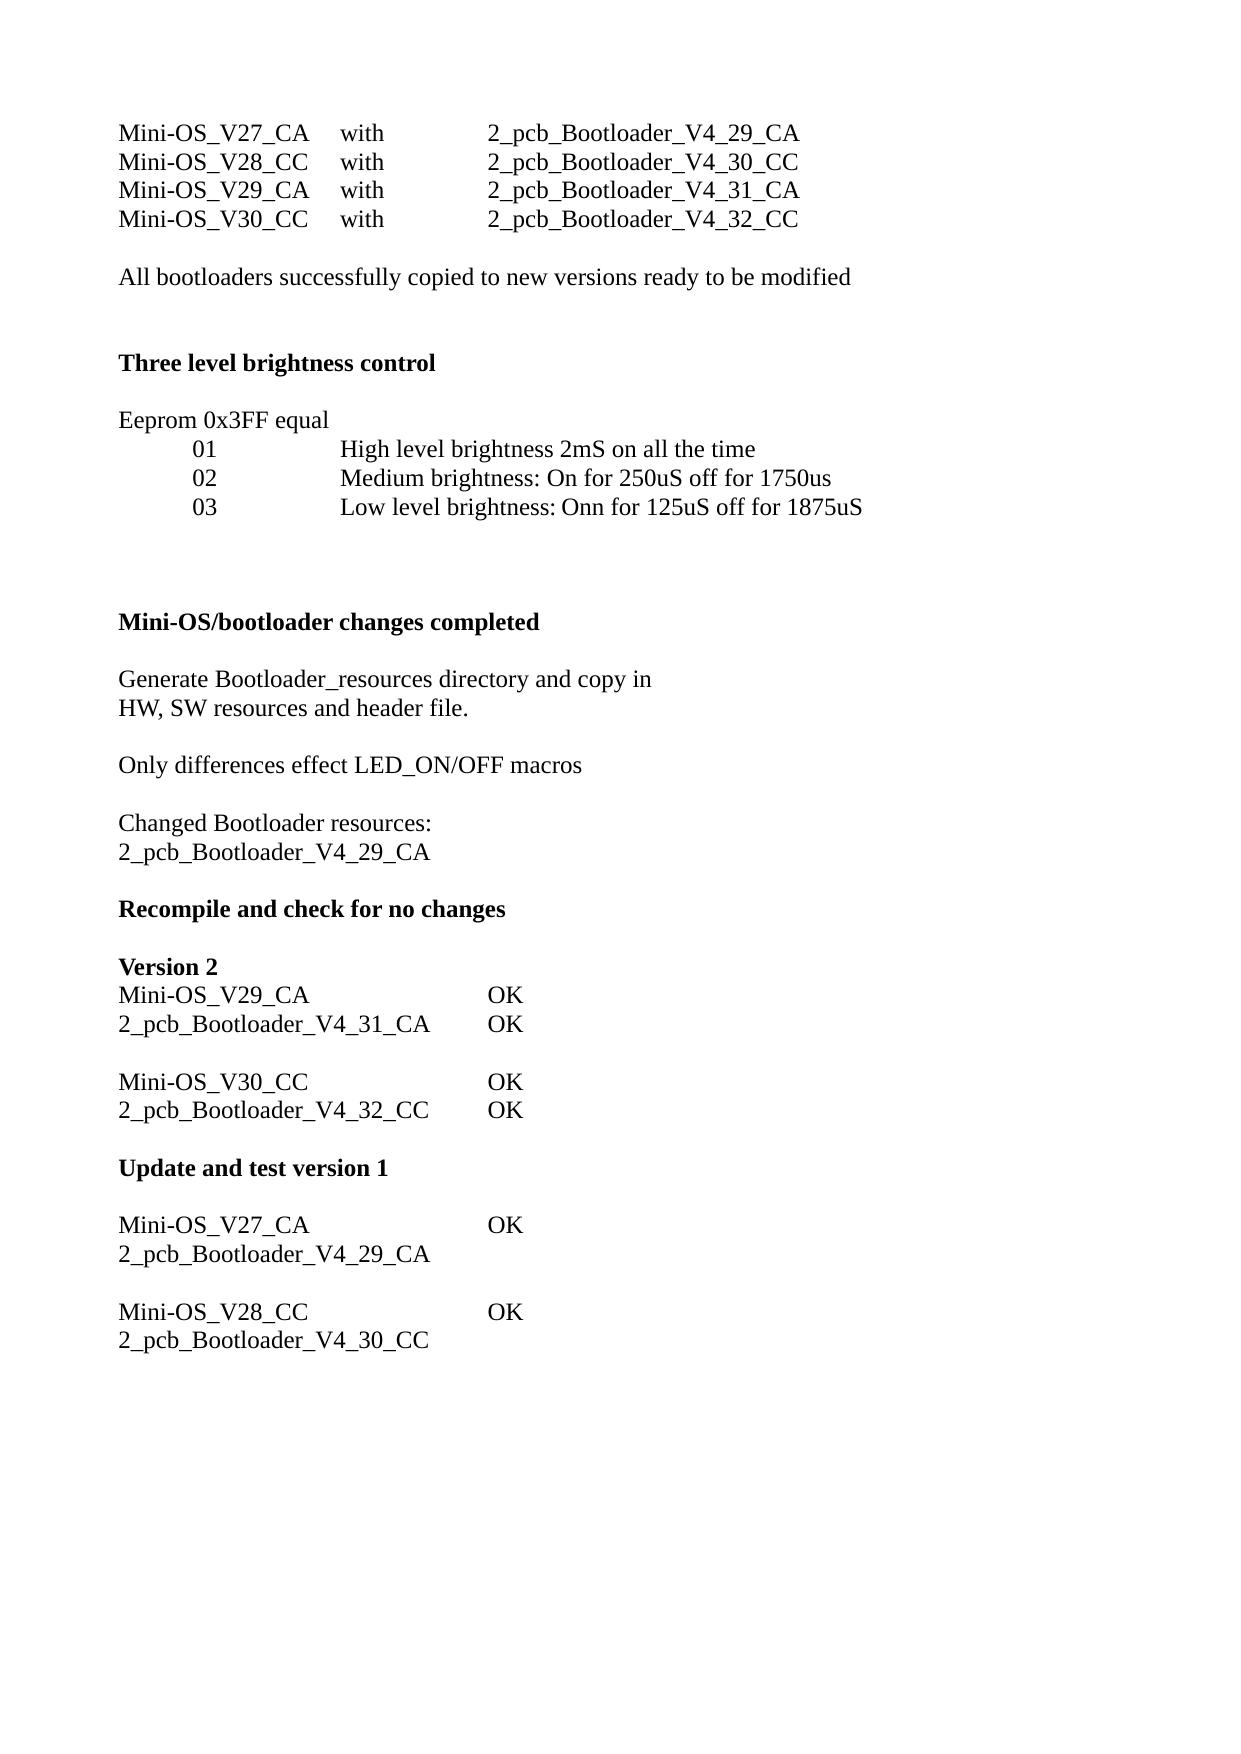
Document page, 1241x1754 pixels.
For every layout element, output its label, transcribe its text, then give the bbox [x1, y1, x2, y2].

text Mini-OS/bootloader changes completed [118, 607, 1122, 636]
text Mini-OS_V28_CC with 2_pcb_Bootloader_V4_30_CC [118, 147, 1122, 176]
text Mini-OS_V27_CA OK [118, 1211, 1122, 1239]
text 02 Medium brightness: On for 250uS off for 1750us [118, 463, 1122, 492]
text 2_pcb_Bootloader_V4_32_CC OK [118, 1096, 1122, 1124]
text Generate Bootloader_resources directory and copy in [118, 664, 1122, 693]
text 2_pcb_Bootloader_V4_29_CA [118, 1239, 1122, 1268]
text Three level brightness control [118, 348, 1122, 377]
text Mini-OS_V29_CA OK [118, 981, 1122, 1009]
text All bootloaders successfully copied to new versions ready to be modified [118, 262, 1122, 291]
text Only differences effect LED_ON/OFF macros [118, 751, 1122, 779]
text 2_pcb_Bootloader_V4_29_CA [118, 837, 1122, 866]
text Mini-OS_V30_CC with 2_pcb_Bootloader_V4_32_CC [118, 204, 1122, 233]
text Mini-OS_V27_CA with 2_pcb_Bootloader_V4_29_CA [118, 118, 1122, 147]
text 03 Low level brightness: Onn for 125uS off for 1875uS [118, 492, 1122, 521]
text Mini-OS_V30_CC OK [118, 1067, 1122, 1096]
text 01 High level brightness 2mS on all the time [118, 434, 1122, 463]
text Changed Bootloader resources: [118, 808, 1122, 837]
text HW, SW resources and header file. [118, 693, 1122, 722]
text Version 2 [118, 952, 1122, 981]
text Eeprom 0x3FF equal [118, 406, 1122, 434]
text Update and test version 1 [118, 1153, 1122, 1182]
text Mini-OS_V29_CA with 2_pcb_Bootloader_V4_31_CA [118, 176, 1122, 204]
text Mini-OS_V28_CC OK [118, 1297, 1122, 1326]
text 2_pcb_Bootloader_V4_31_CA OK [118, 1009, 1122, 1038]
text Recompile and check for no changes [118, 894, 1122, 923]
text 2_pcb_Bootloader_V4_30_CC [118, 1326, 1122, 1354]
